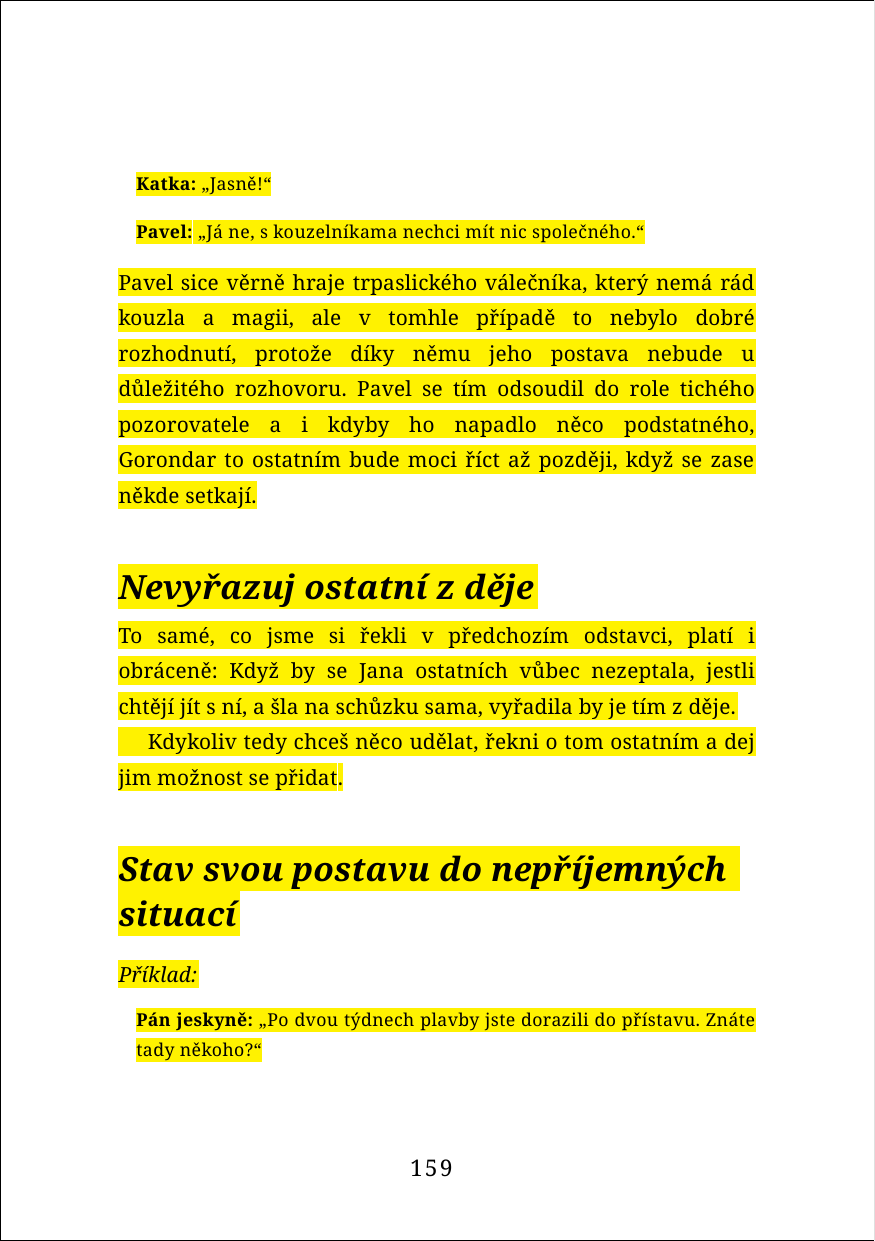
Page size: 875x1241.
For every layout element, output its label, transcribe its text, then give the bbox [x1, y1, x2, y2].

text To samé, co jsme si řekli v předchozím odstavci, platí i obráceně: Když by se Jana ostatních vůbec nezeptala, jestli chtějí jít s ní, a šla na schůzku sama, vyřadila by je tím z děje. Kdykoliv tedy chceš něco udělat, řekni o tom ostatním a dej jim možnost se přidat. [118, 621, 756, 791]
subtitle Stav svou postavu do nepříjemných situací [118, 846, 756, 936]
text Příklad: [118, 960, 756, 988]
text Pán jeskyně: „Po dvou týdnech plavby jste dorazili do přístavu. Znáte tady někoho?“ [136, 1007, 756, 1062]
text Pavel sice věrně hraje trpaslického válečníka, který nemá rád kouzla a magii, ale v tomhle případě to nebylo dobré rozhodnutí, protože díky němu jeho postava nebude u důležitého rozhovoru. Pavel se tím odsoudil do role tichého pozorovatele a i kdyby ho napadlo něco podstatného, Gorondar to ostatním bude moci říct až později, když se zase někde setkají. [118, 268, 756, 509]
text Pavel: „Já ne, s kouzelníkama nechci mít nic společného.“ [136, 220, 756, 244]
text Katka: „Jasně!“ [136, 172, 756, 196]
subtitle Nevyřazuj ostatní z děje [118, 563, 756, 609]
